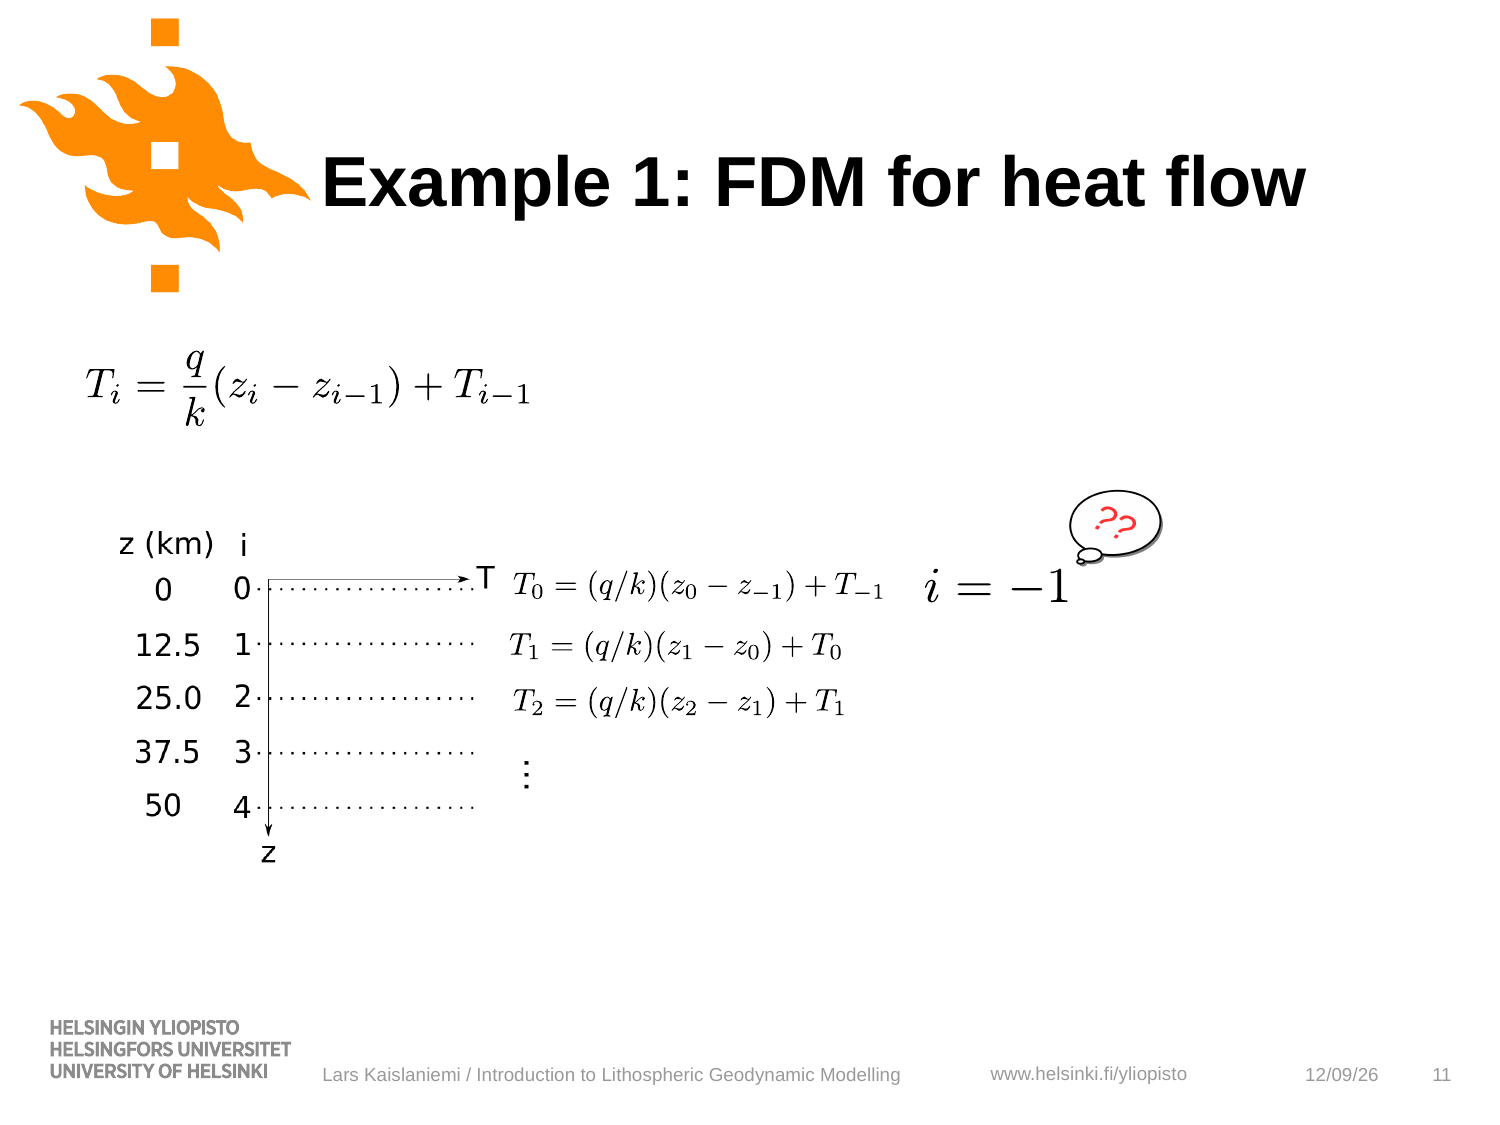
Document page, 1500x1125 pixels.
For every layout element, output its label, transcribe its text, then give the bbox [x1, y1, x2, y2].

title Example 1: FDM for heat flow [321, 87, 1447, 276]
picture [0, 0, 337, 318]
picture [120, 531, 495, 863]
text_box [512, 570, 885, 602]
text_box [512, 687, 846, 719]
picture [32, 1001, 309, 1096]
picture [1068, 488, 1164, 583]
text_box [923, 568, 1072, 607]
text_box [85, 350, 532, 427]
text_box [509, 631, 842, 663]
text_box … [509, 741, 566, 810]
text_box ?? [1069, 483, 1159, 565]
